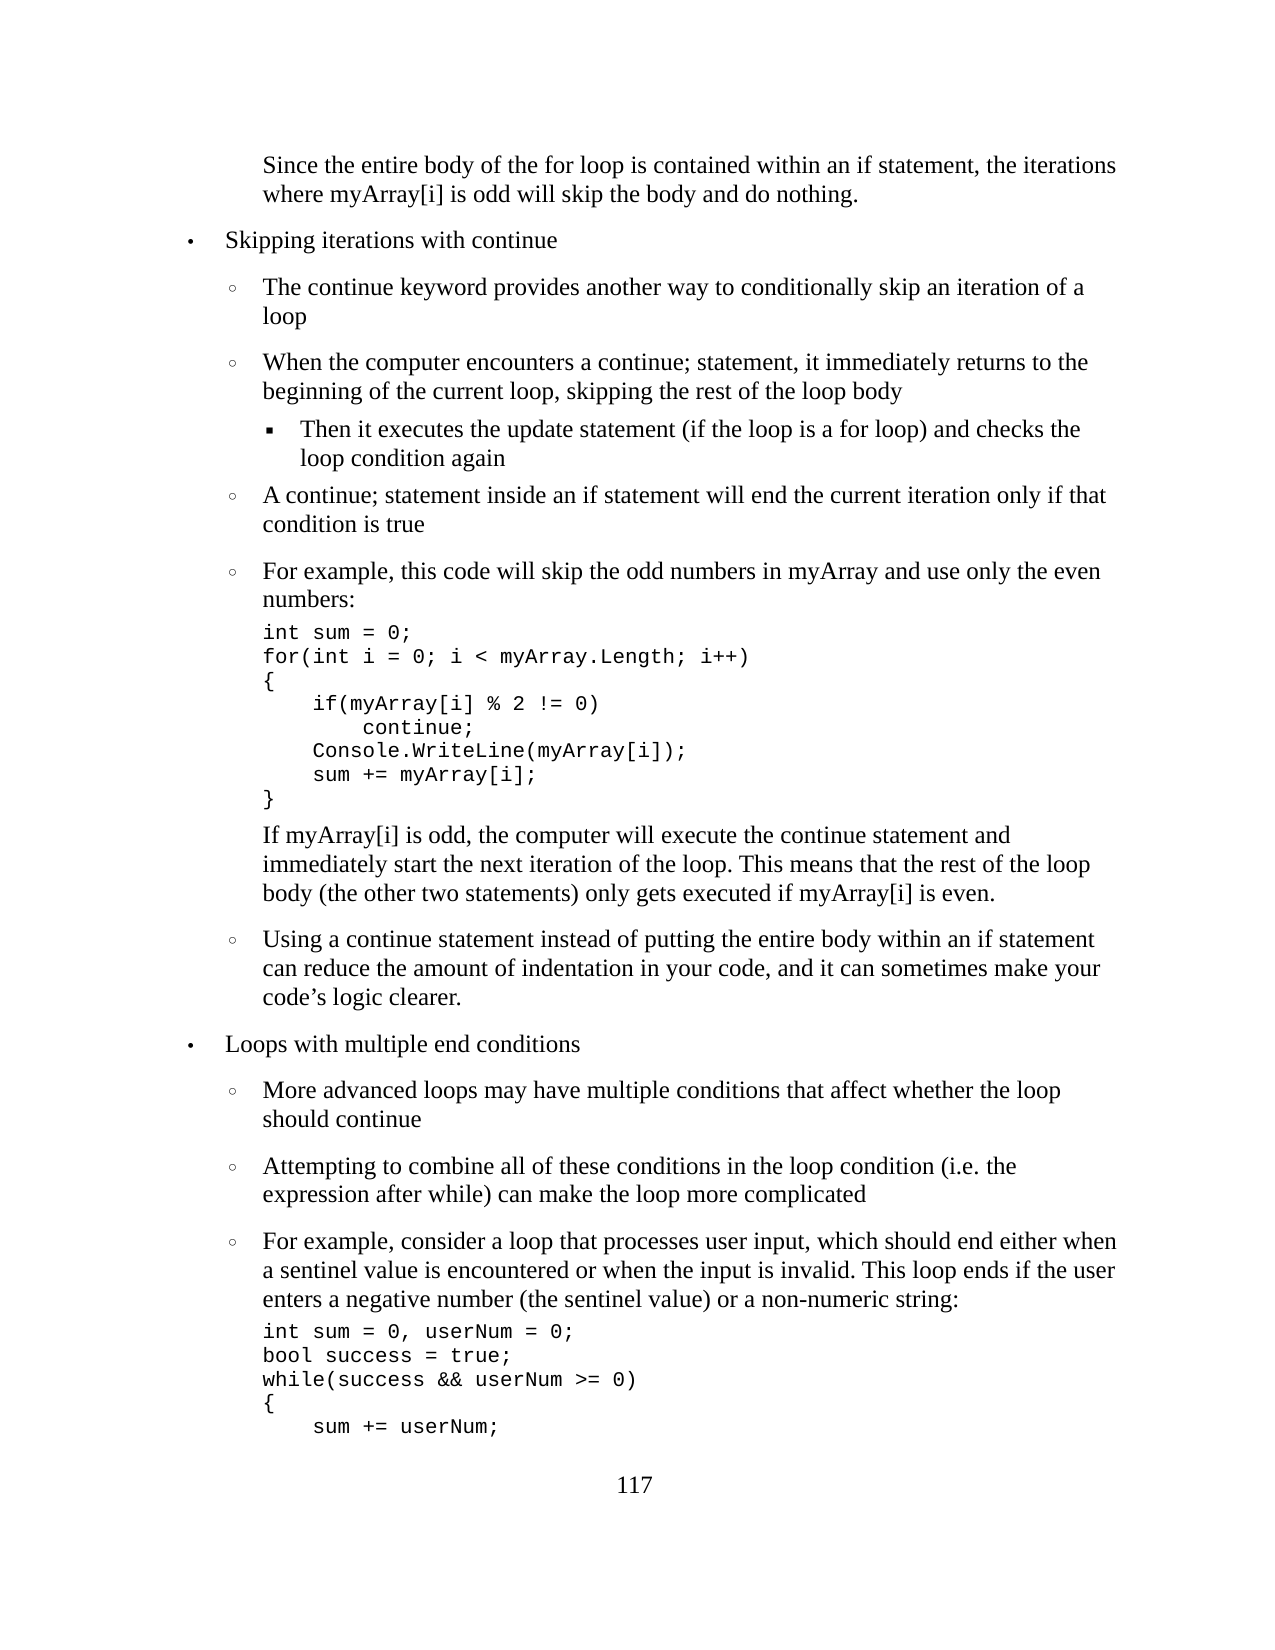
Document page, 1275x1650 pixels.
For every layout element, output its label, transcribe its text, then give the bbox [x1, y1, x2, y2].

list Using a continue statement instead of putting the entire body within an if statement can reduce the amount of indentation in your code, and it can sometimes make your code’s logic clearer. [225, 924, 1125, 1011]
list Since the entire body of the for loop is contained within an if statement, the iterations where myArray[i] is odd will skip the body and do nothing. [225, 150, 1125, 207]
list { [225, 1392, 1125, 1416]
list The continue keyword provides another way to conditionally skip an iteration of a loop [225, 272, 1125, 329]
list while(success && userNum >= 0) [225, 1369, 1125, 1392]
list int sum = 0, userNum = 0; [225, 1321, 1125, 1345]
list More advanced loops may have multiple conditions that affect whether the loop should continue [225, 1075, 1125, 1133]
list for(int i = 0; i < myArray.Length; i++) [225, 646, 1125, 669]
list Attempting to combine all of these conditions in the loop condition (i.e. the expression after while) can make the loop more complicated [225, 1151, 1125, 1208]
list continue; [225, 717, 1125, 741]
list if(myArray[i] % 2 != 0) [225, 693, 1125, 717]
list Loops with multiple end conditions [187, 1029, 1125, 1057]
list Console.WriteLine(myArray[i]); [225, 741, 1125, 764]
list bool success = true; [225, 1345, 1125, 1369]
list { [225, 669, 1125, 693]
list } [225, 788, 1125, 811]
list When the computer encounters a continue; statement, it immediately returns to the beginning of the current loop, skipping the rest of the loop body [225, 347, 1125, 405]
list For example, consider a loop that processes user input, which should end either when a sentinel value is encountered or when the input is invalid. This loop ends if the user enters a negative number (the sentinel value) or a non-numeric string: [225, 1226, 1125, 1312]
list A continue; statement inside an if statement will end the current iteration only if that condition is true [225, 480, 1125, 538]
list sum += myArray[i]; [225, 764, 1125, 788]
list For example, this code will skip the odd numbers in myArray and use only the even numbers: [225, 556, 1125, 613]
list If myArray[i] is odd, the computer will execute the continue statement and immediately start the next iteration of the loop. This means that the rest of the loop body (the other two statements) only gets executed if myArray[i] is even. [225, 820, 1125, 907]
list Then it executes the update statement (if the loop is a for loop) and checks the loop condition again [262, 414, 1125, 471]
list int sum = 0; [225, 622, 1125, 646]
list sum += userNum; [225, 1416, 1125, 1440]
list Skipping iterations with continue [187, 225, 1125, 254]
